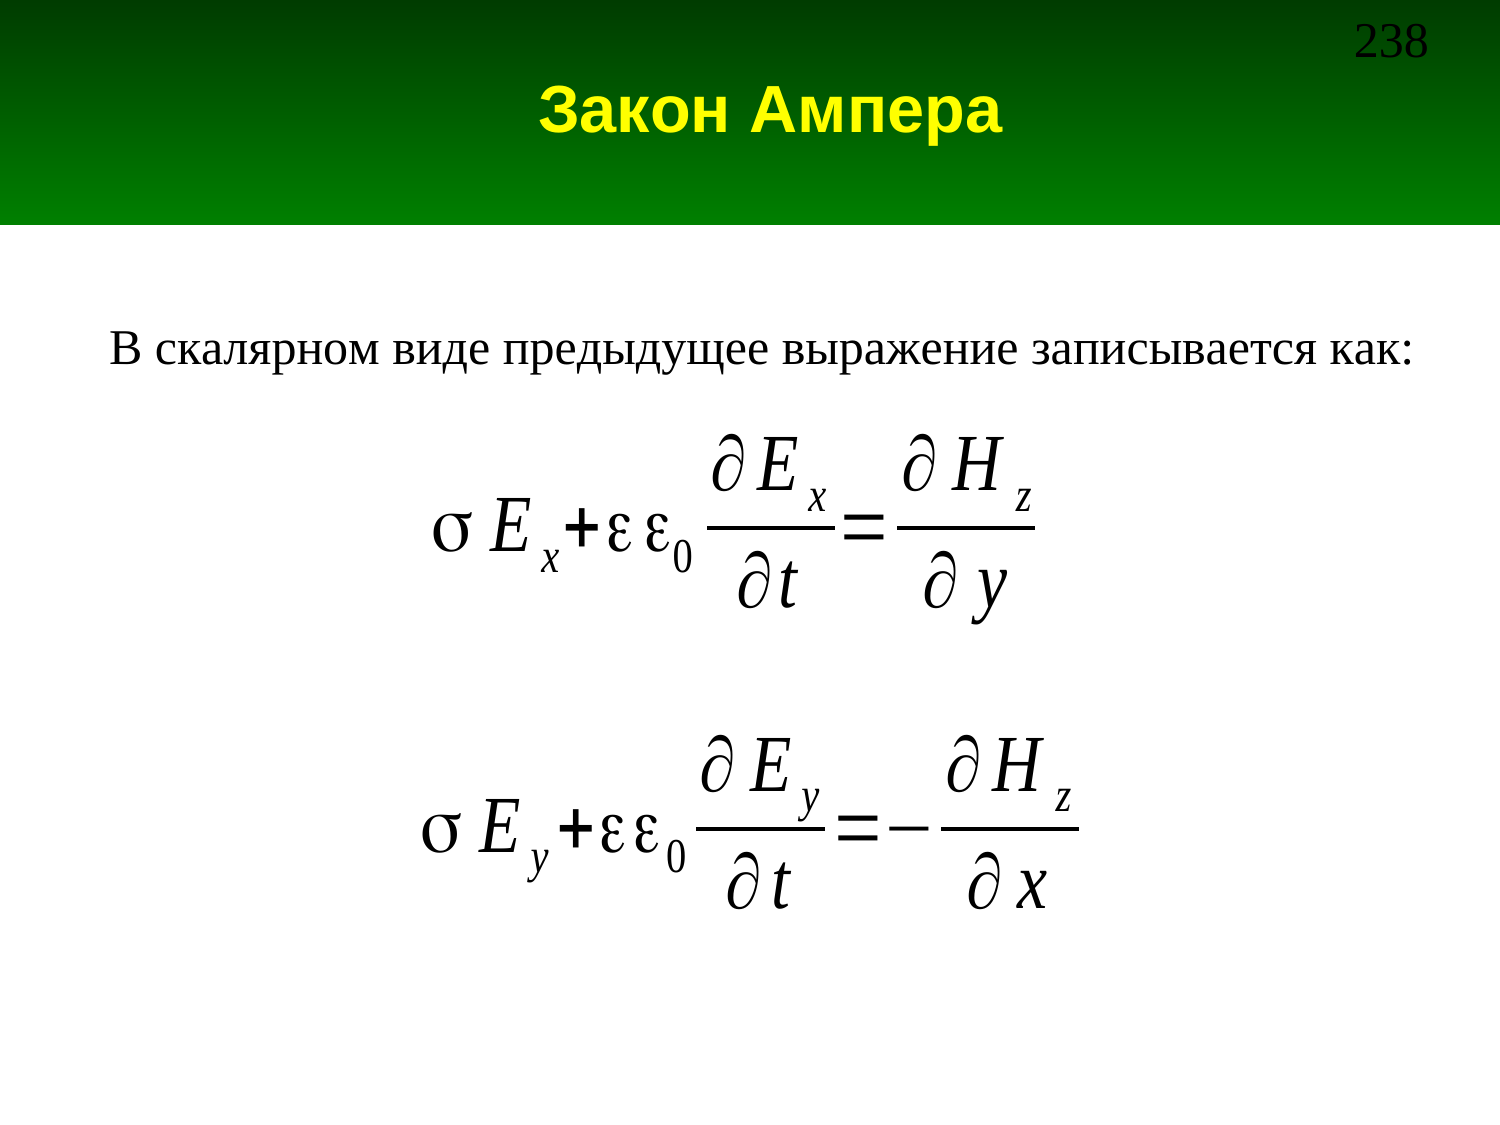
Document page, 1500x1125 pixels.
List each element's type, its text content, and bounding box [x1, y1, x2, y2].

chart [414, 419, 1055, 627]
title Закон Ампера [100, 2, 1441, 209]
text_box В скалярном виде предыдущее выражение записывается как: [94, 307, 1424, 382]
chart [403, 720, 1097, 927]
